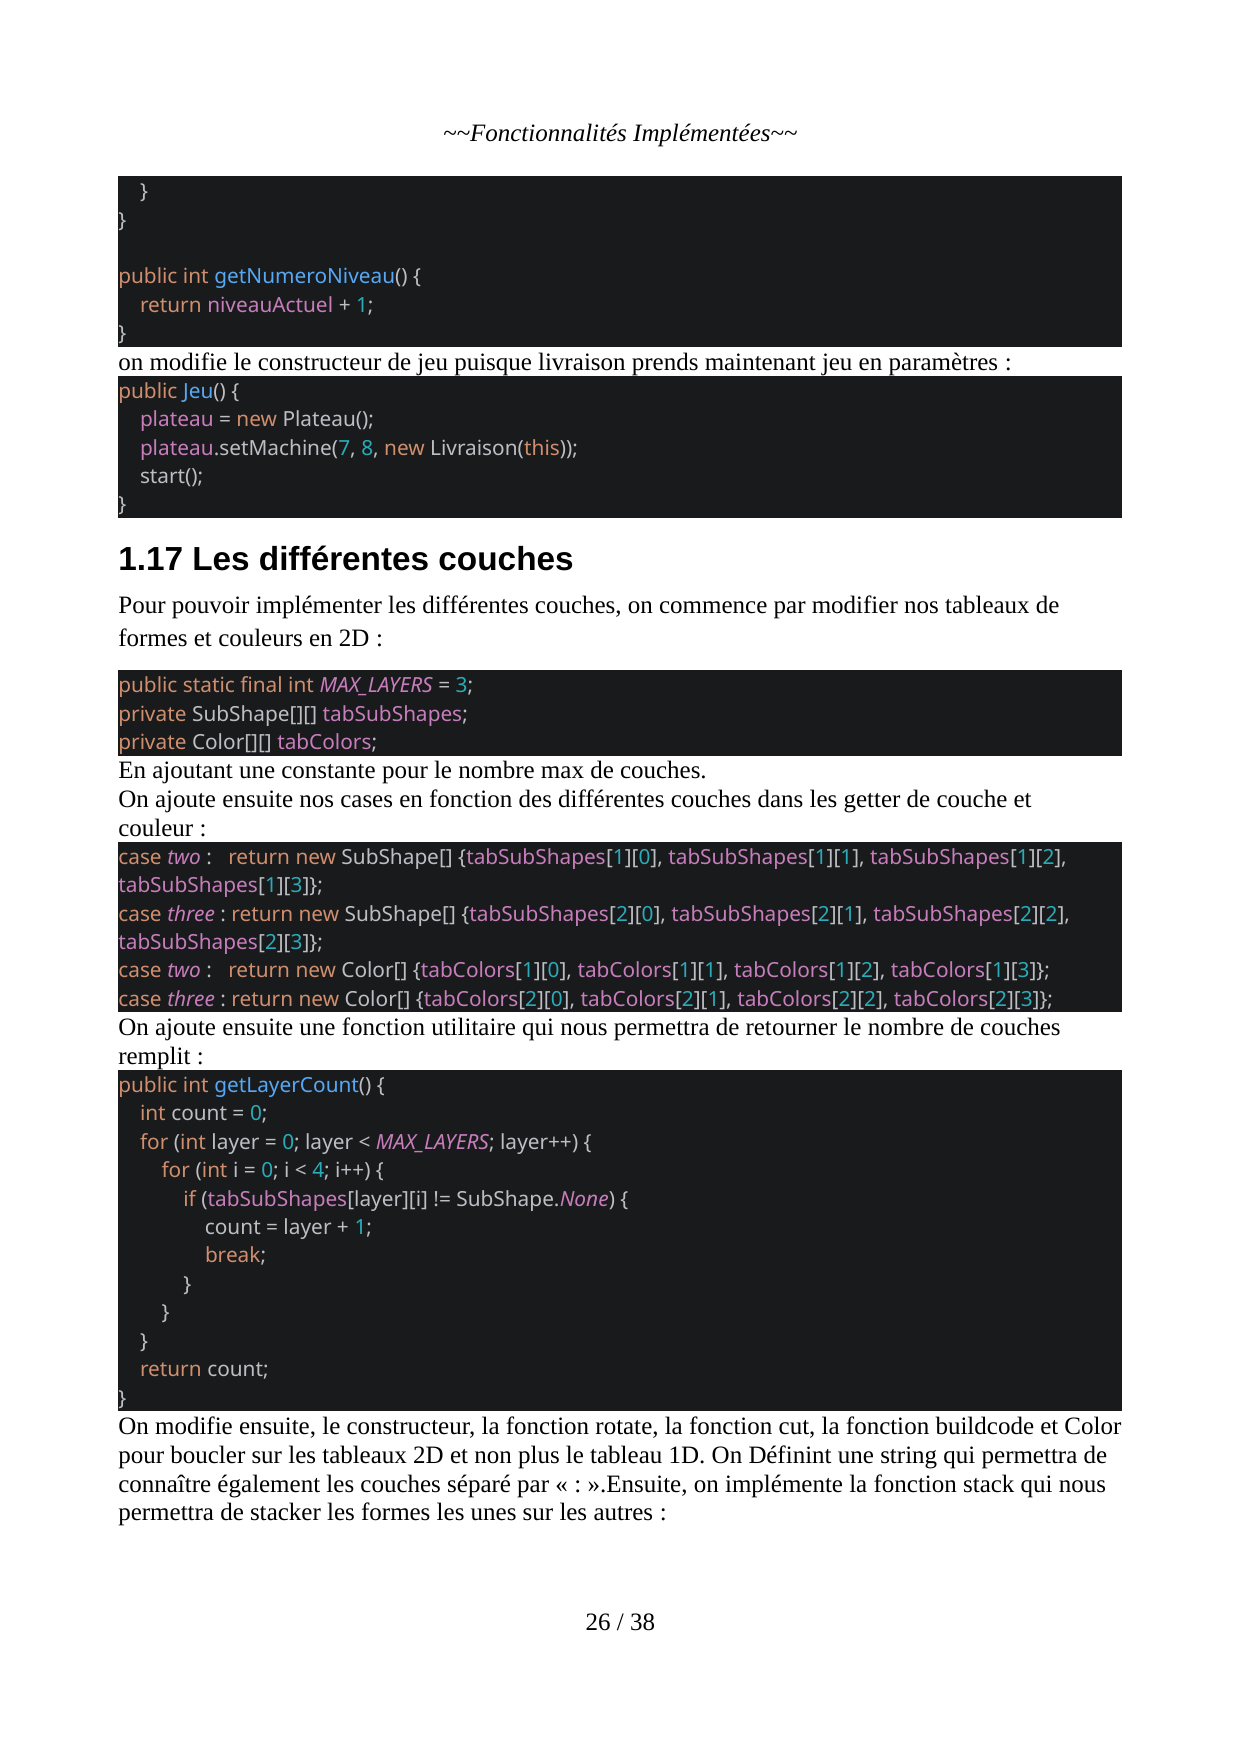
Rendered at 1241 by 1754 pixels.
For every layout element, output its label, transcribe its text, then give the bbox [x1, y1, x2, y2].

text public static final int MAX_LAYERS = 3; [118, 670, 1122, 699]
text } } public int getNumeroNiveau() { return niveauActuel + 1; } [118, 176, 1122, 347]
text private SubShape[][] tabSubShapes; [118, 699, 1122, 727]
text on modifie le constructeur de jeu puisque livraison prends maintenant jeu en paramètres : [118, 347, 1122, 376]
text En ajoutant une constante pour le nombre max de couches. [118, 756, 1122, 784]
text On ajoute ensuite une fonction utilitaire qui nous permettra de retourner le nombre de couches remplit : [118, 1012, 1122, 1070]
subtitle Les différentes couches [118, 539, 1122, 577]
text public Jeu() { plateau = new Plateau(); plateau.setMachine(7, 8, new Livraison(this)); start(); } [118, 376, 1122, 518]
text private Color[][] tabColors; [118, 727, 1122, 756]
text public int getLayerCount() { int count = 0; for (int layer = 0; layer < MAX_LAYERS; layer++) { for (int i = 0; i < 4; i++) { if (tabSubShapes[layer][i] != SubShape.None) { count = layer + 1; break; } } } return count; } [118, 1070, 1122, 1411]
text case two : return new SubShape[] {tabSubShapes[1][0], tabSubShapes[1][1], tabSubShapes[1][2], tabSubShapes[1][3]}; case three : return new SubShape[] {tabSubShapes[2][0], tabSubShapes[2][1], tabSubShapes[2][2], tabSubShapes[2][3]}; [118, 842, 1122, 956]
text On ajoute ensuite nos cases en fonction des différentes couches dans les getter de couche et couleur : [118, 784, 1122, 842]
text On modifie ensuite, le constructeur, la fonction rotate, la fonction cut, la fonction buildcode et Color pour boucler sur les tableaux 2D et non plus le tableau 1D. On Définint une string qui permettra de connaître également les couches séparé par « : ».Ensuite, on implémente la fonction stack qui nous permettra de stacker les formes les unes sur les autres : [118, 1411, 1122, 1526]
text case two : return new Color[] {tabColors[1][0], tabColors[1][1], tabColors[1][2], tabColors[1][3]}; case three : return new Color[] {tabColors[2][0], tabColors[2][1], tabColors[2][2], tabColors[2][3]}; [118, 956, 1122, 1012]
text Pour pouvoir implémenter les différentes couches, on commence par modifier nos tableaux de formes et couleurs en 2D : [118, 590, 1122, 651]
